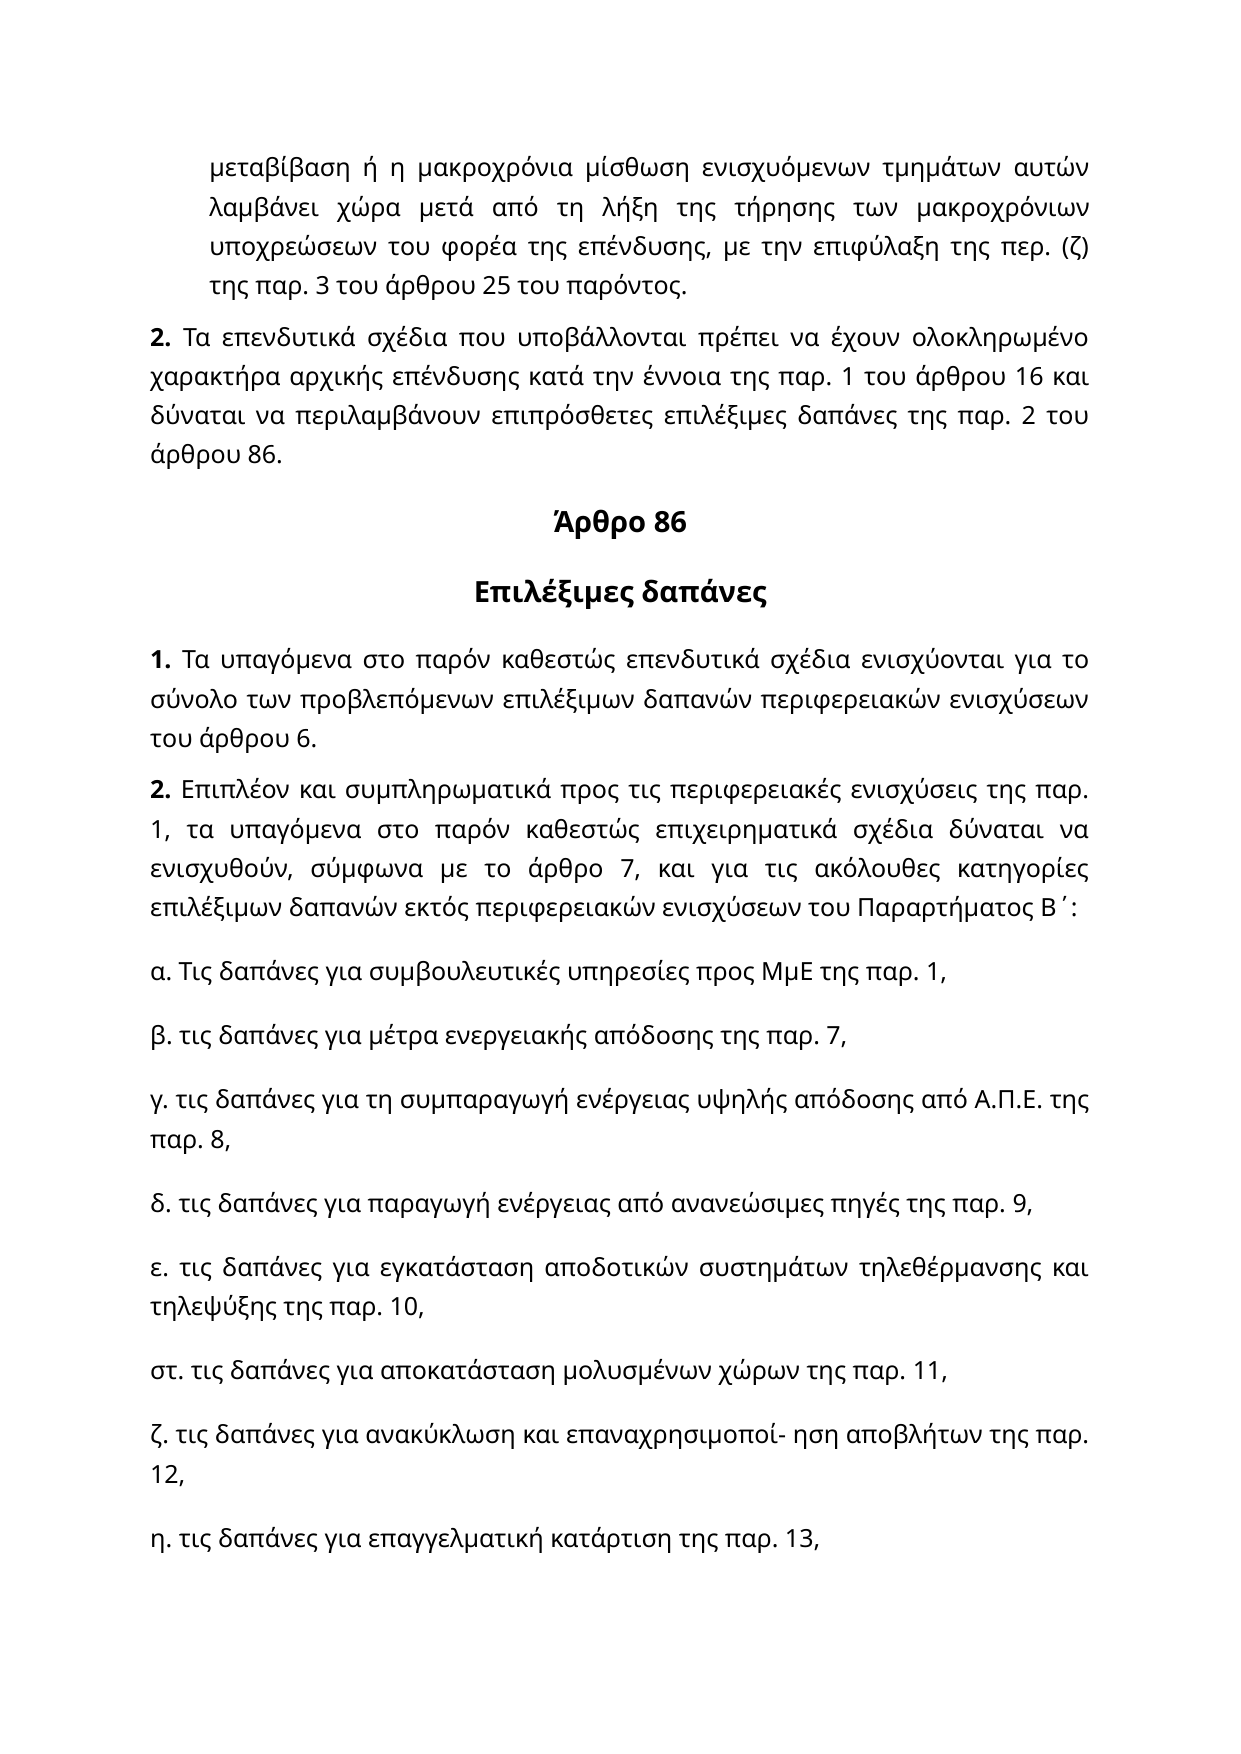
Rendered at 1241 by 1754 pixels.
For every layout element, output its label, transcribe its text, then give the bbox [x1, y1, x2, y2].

subtitle Επιλέξιμες δαπάνες [150, 571, 1090, 611]
text α. Τις δαπάνες για συμβουλευτικές υπηρεσίες προς ΜμΕ της παρ. 1, [150, 954, 1090, 988]
text ε. τις δαπάνες για εγκατάσταση αποδοτικών συστημάτων τηλεθέρμανσης και τηλεψύξης της παρ. 10, [150, 1249, 1090, 1323]
text η. τις δαπάνες για επαγγελματική κατάρτιση της παρ. 13, [150, 1520, 1090, 1554]
text 2. Επιπλέον και συμπληρωματικά προς τις περιφερειακές ενισχύσεις της παρ. 1, τα υπαγόμενα στο παρόν καθεστώς επιχειρηματικά σχέδια δύναται να ενισχυθούν, σύμφωνα με το άρθρο 7, και για τις ακόλουθες κατηγορίες επιλέξιμων δαπανών εκτός περιφερειακών ενισχύσεων του Παραρτήματος Β΄: [150, 772, 1090, 924]
text 2. Τα επενδυτικά σχέδια που υποβάλλονται πρέπει να έχουν ολοκληρωμένο χαρακτήρα αρχικής επένδυσης κατά την έννοια της παρ. 1 του άρθρου 16 και δύναται να περιλαμβάνουν επιπρόσθετες επιλέξιμες δαπάνες της παρ. 2 του άρθρου 86. [150, 319, 1090, 471]
text δ. τις δαπάνες για παραγωγή ενέργειας από ανανεώσιμες πηγές της παρ. 9, [150, 1185, 1090, 1219]
text 1. Τα υπαγόμενα στο παρόν καθεστώς επενδυτικά σχέδια ενισχύονται για το σύνολο των προβλεπόμενων επιλέξιμων δαπανών περιφερειακών ενισχύσεων του άρθρου 6. [150, 642, 1090, 754]
subtitle Άρθρο 86 [150, 501, 1090, 541]
list μεταβίβαση ή η μακροχρόνια μίσθωση ενισχυόμενων τμημάτων αυτών λαμβάνει χώρα μετά από τη λήξη της τήρησης των μακροχρόνιων υποχρεώσεων του φορέα της επένδυσης, με την επιφύλαξη της περ. (ζ) της παρ. 3 του άρθρου 25 του παρόντος. [150, 150, 1090, 302]
text ζ. τις δαπάνες για ανακύκλωση και επαναχρησιμοποί- ηση αποβλήτων της παρ. 12, [150, 1417, 1090, 1490]
text β. τις δαπάνες για μέτρα ενεργειακής απόδοσης της παρ. 7, [150, 1018, 1090, 1052]
text γ. τις δαπάνες για τη συμπαραγωγή ενέργειας υψηλής απόδοσης από Α.Π.Ε. της παρ. 8, [150, 1082, 1090, 1155]
text στ. τις δαπάνες για αποκατάσταση μολυσμένων χώρων της παρ. 11, [150, 1353, 1090, 1387]
